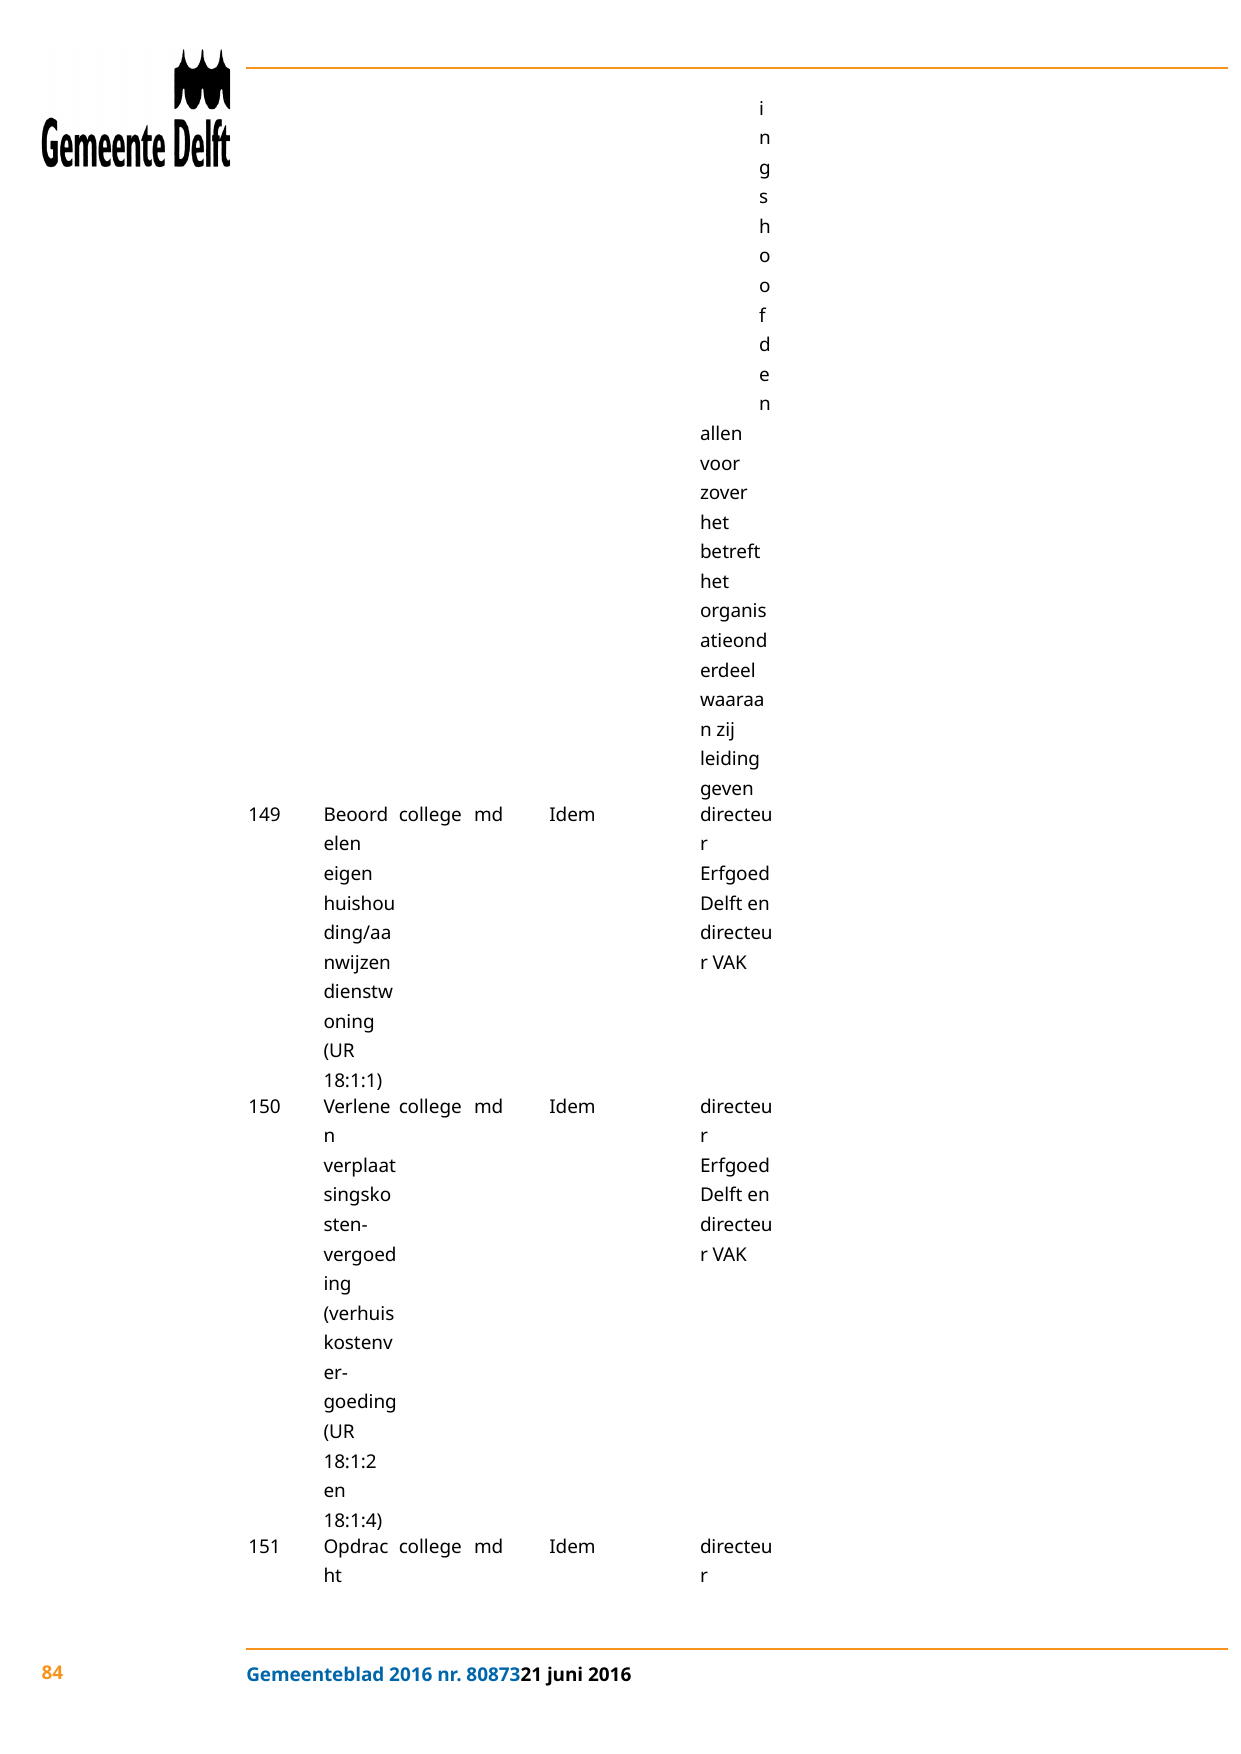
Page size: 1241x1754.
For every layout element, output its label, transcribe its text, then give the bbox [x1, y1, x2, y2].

table_cell md [474, 1093, 549, 1533]
table_cell Verlenen verplaatsingskosten­vergoeding (verhuiskostenver­goeding (UR 18:1:2 en 18:1:4) [323, 1093, 398, 1533]
table_cell [625, 801, 700, 1093]
table_cell 150 [248, 1093, 323, 1533]
table_cell [625, 1533, 700, 1588]
table_cell ingshoofden allen voor zover het betreft het organisatieonderdeel waaraan zij leiding geven [700, 95, 775, 801]
table_cell college [399, 801, 474, 1093]
table_cell [625, 95, 700, 801]
table_cell college [399, 1093, 474, 1533]
table_cell [474, 95, 549, 801]
picture [41, 47, 231, 172]
table_cell [248, 95, 323, 801]
table_cell [399, 95, 474, 801]
table_cell [549, 95, 624, 801]
table_cell directeur [700, 1533, 775, 1588]
table_cell college [399, 1533, 474, 1588]
table_cell Opdracht [323, 1533, 398, 1588]
table_cell md [474, 801, 549, 1093]
table_cell Idem [549, 1533, 624, 1588]
table_cell [625, 1093, 700, 1533]
table_cell directeur Erfgoed Delft en directeur VAK [700, 801, 775, 1093]
table_cell Idem [549, 1093, 624, 1533]
table_cell md [474, 1533, 549, 1588]
table_cell 149 [248, 801, 323, 1093]
table_cell Beoordelen eigen huishouding/aanwijzen dienstwoning (UR 18:1:1) [323, 801, 398, 1093]
table_cell [323, 95, 398, 801]
table_cell directeur Erfgoed Delft en directeur VAK [700, 1093, 775, 1533]
table_cell Idem [549, 801, 624, 1093]
table_cell 151 [248, 1533, 323, 1588]
